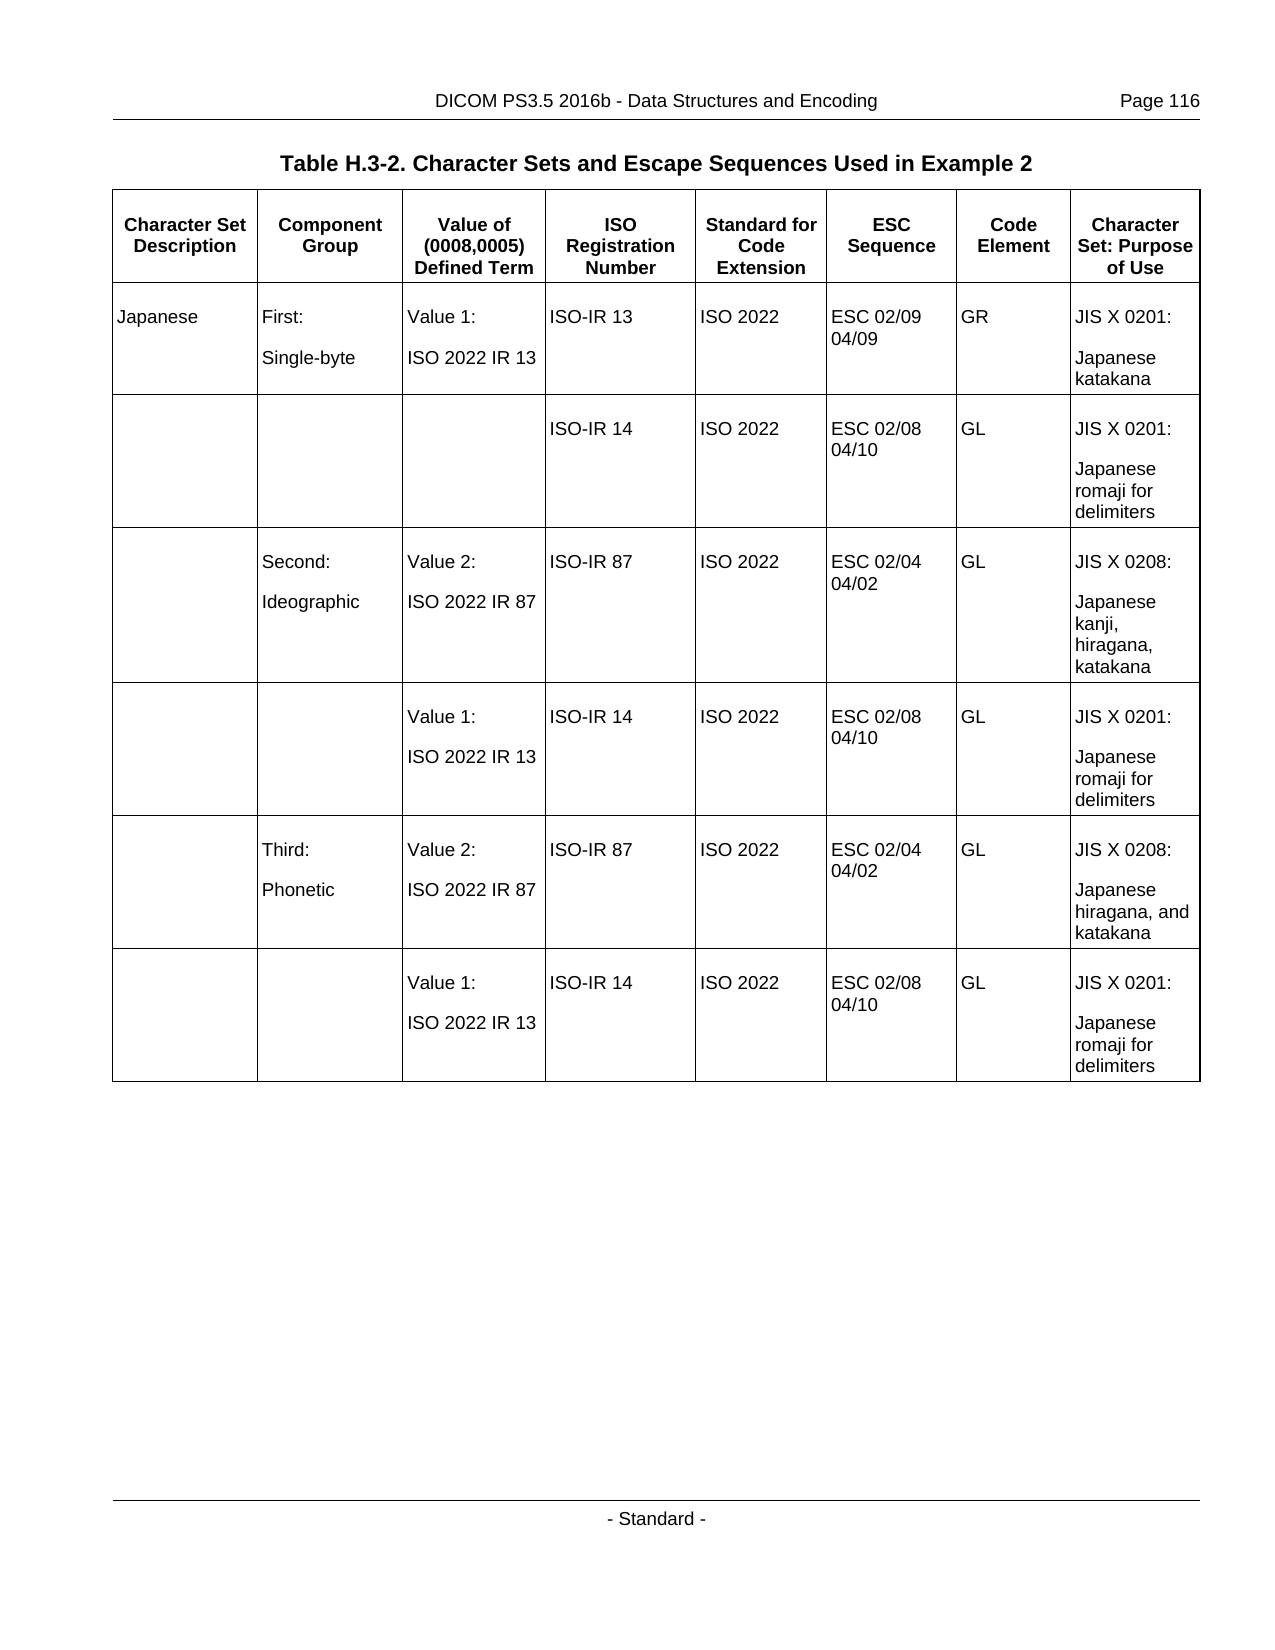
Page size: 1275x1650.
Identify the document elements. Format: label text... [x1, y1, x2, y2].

table_cell Japanese [113, 283, 257, 394]
table_cell ESC 02/04 04/02 [827, 816, 956, 948]
table_cell ISO 2022 [696, 683, 826, 815]
table_cell ESC 02/04 04/02 [827, 528, 956, 682]
table_cell [258, 683, 402, 815]
table_header Component Group [258, 190, 402, 282]
table_cell GL [957, 395, 1070, 527]
table_cell [403, 395, 545, 527]
table_header Character Set: Purpose of Use [1071, 190, 1199, 282]
table_cell Value 1: ISO 2022 IR 13 [403, 683, 545, 815]
table_cell ISO-IR 87 [546, 816, 695, 948]
table_cell [258, 395, 402, 527]
table_cell ESC 02/08 04/10 [827, 683, 956, 815]
table_cell Second: Ideographic [258, 528, 402, 682]
table_cell ISO 2022 [696, 949, 826, 1081]
table_cell [113, 683, 257, 815]
table_cell [258, 949, 402, 1081]
text Table H.3-2. Character Sets and Escape Sequences Used in Example 2 [112, 150, 1200, 176]
table_cell ISO-IR 87 [546, 528, 695, 682]
table_cell Third: Phonetic [258, 816, 402, 948]
table_cell Value 1: ISO 2022 IR 13 [403, 283, 545, 394]
table_cell ISO 2022 [696, 816, 826, 948]
table_header ISO Registration Number [546, 190, 695, 282]
table_cell JIS X 0208: Japanese hiragana, and katakana [1071, 816, 1199, 948]
table_cell [113, 949, 257, 1081]
table_cell GL [957, 816, 1070, 948]
table_cell GL [957, 683, 1070, 815]
table_cell Value 2: ISO 2022 IR 87 [403, 816, 545, 948]
table_header ESC Sequence [827, 190, 956, 282]
table_cell JIS X 0201: Japanese romaji for delimiters [1071, 949, 1199, 1081]
table_header Code Element [957, 190, 1070, 282]
table_cell JIS X 0201: Japanese romaji for delimiters [1071, 395, 1199, 527]
table_cell ESC 02/09 04/09 [827, 283, 956, 394]
table_cell ISO 2022 [696, 528, 826, 682]
table_cell Value 2: ISO 2022 IR 87 [403, 528, 545, 682]
table_cell GL [957, 528, 1070, 682]
table_cell JIS X 0201: Japanese katakana [1071, 283, 1199, 394]
table_cell ISO-IR 14 [546, 395, 695, 527]
table_cell ESC 02/08 04/10 [827, 395, 956, 527]
table_cell ISO-IR 14 [546, 683, 695, 815]
table_cell ISO-IR 13 [546, 283, 695, 394]
table_cell JIS X 0201: Japanese romaji for delimiters [1071, 683, 1199, 815]
table_header Standard for Code Extension [696, 190, 826, 282]
table_cell ISO 2022 [696, 395, 826, 527]
table_cell ESC 02/08 04/10 [827, 949, 956, 1081]
table_cell GL [957, 949, 1070, 1081]
table_cell GR [957, 283, 1070, 394]
table_cell [113, 395, 257, 527]
table_cell Value 1: ISO 2022 IR 13 [403, 949, 545, 1081]
table_cell [113, 816, 257, 948]
table_cell JIS X 0208: Japanese kanji, hiragana, katakana [1071, 528, 1199, 682]
table_header Value of (0008,0005) Defined Term [403, 190, 545, 282]
table_cell First: Single-byte [258, 283, 402, 394]
table_cell ISO 2022 [696, 283, 826, 394]
table_cell [113, 528, 257, 682]
table_cell ISO-IR 14 [546, 949, 695, 1081]
table_header Character Set Description [113, 190, 257, 282]
